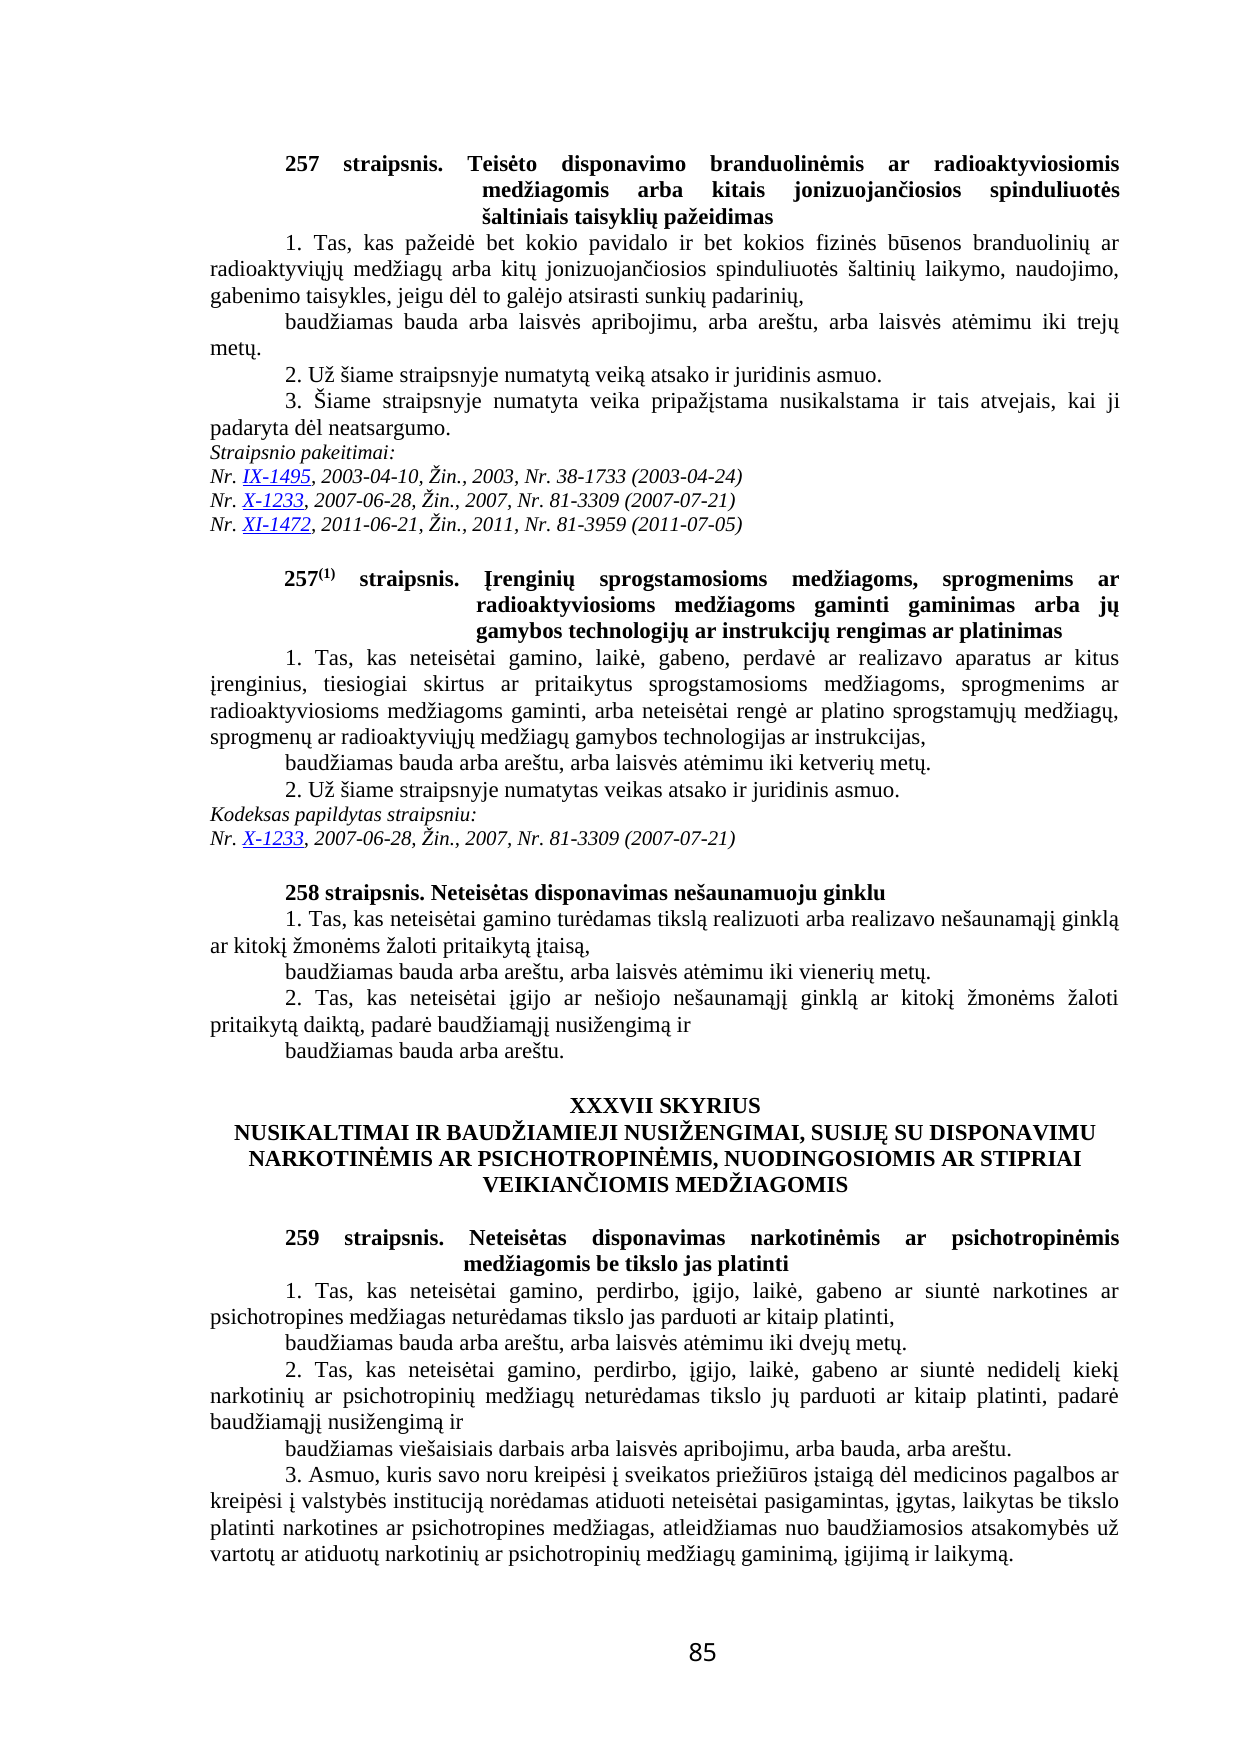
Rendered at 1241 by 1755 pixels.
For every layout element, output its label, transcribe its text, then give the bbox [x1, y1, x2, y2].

text 1. Tas, kas neteisėtai gamino turėdamas tikslą realizuoti arba realizavo nešaunamąjį ginklą ar kitokį žmonėms žaloti pritaikytą įtaisą, [210, 905, 1120, 958]
text 1. Tas, kas neteisėtai gamino, perdirbo, įgijo, laikė, gabeno ar siuntė narkotines ar psichotropines medžiagas neturėdamas tikslo jas parduoti ar kitaip platinti, [210, 1277, 1120, 1329]
text baudžiamas viešaisiais darbais arba laisvės apribojimu, arba bauda, arba areštu. [210, 1435, 1120, 1461]
text Nr. X-1233, 2007-06-28, Žin., 2007, Nr. 81-3309 (2007-07-21) [210, 488, 1120, 512]
text 259 straipsnis. Neteisėtas disponavimas narkotinėmis ar psichotropinėmis medžiagomis be tikslo jas platinti [285, 1224, 1120, 1277]
text Kodeksas papildytas straipsniu: [210, 802, 1120, 826]
text 257(1) straipsnis. Įrenginių sprogstamosioms medžiagoms, sprogmenims ar radioaktyviosioms medžiagoms gaminti gaminimas arba jų gamybos technologijų ar instrukcijų rengimas ar platinimas [284, 565, 1120, 644]
text 3. Asmuo, kuris savo noru kreipėsi į sveikatos priežiūros įstaigą dėl medicinos pagalbos ar kreipėsi į valstybės instituciją norėdamas atiduoti neteisėtai pasigamintas, įgytas, laikytas be tikslo platinti narkotines ar psichotropines medžiagas, atleidžiamas nuo baudžiamosios atsakomybės už vartotų ar atiduotų narkotinių ar psichotropinių medžiagų gaminimą, įgijimą ir laikymą. [210, 1461, 1120, 1567]
text XXXVII SKYRIUS [210, 1092, 1120, 1118]
text baudžiamas bauda arba areštu, arba laisvės atėmimu iki ketverių metų. [210, 749, 1120, 776]
text 2. Tas, kas neteisėtai įgijo ar nešiojo nešaunamąjį ginklą ar kitokį žmonėms žaloti pritaikytą daiktą, padarė baudžiamąjį nusižengimą ir [210, 984, 1120, 1037]
text 3. Šiame straipsnyje numatyta veika pripažįstama nusikalstama ir tais atvejais, kai ji padaryta dėl neatsargumo. [210, 387, 1120, 440]
text NUSIKALTIMAI IR BAUDŽIAMIEJI NUSIŽENGIMAI, SUSIJĘ SU DISPONAVIMU NARKOTINĖMIS AR PSICHOTROPINĖMIS, NUODINGOSIOMIS AR STIPRIAI VEIKIANČIOMIS MEDŽIAGOMIS [210, 1118, 1120, 1198]
text baudžiamas bauda arba areštu, arba laisvės atėmimu iki vienerių metų. [210, 958, 1120, 984]
text 2. Už šiame straipsnyje numatytas veikas atsako ir juridinis asmuo. [210, 776, 1120, 802]
text baudžiamas bauda arba laisvės apribojimu, arba areštu, arba laisvės atėmimu iki trejų metų. [210, 308, 1120, 361]
text baudžiamas bauda arba areštu, arba laisvės atėmimu iki dvejų metų. [210, 1329, 1120, 1356]
text 2. Už šiame straipsnyje numatytą veiką atsako ir juridinis asmuo. [210, 361, 1120, 387]
text 258 straipsnis. Neteisėtas disponavimas nešaunamuoju ginklu [210, 879, 1120, 905]
text 1. Tas, kas pažeidė bet kokio pavidalo ir bet kokios fizinės būsenos branduolinių ar radioaktyviųjų medžiagų arba kitų jonizuojančiosios spinduliuotės šaltinių laikymo, naudojimo, gabenimo taisykles, jeigu dėl to galėjo atsirasti sunkių padarinių, [210, 229, 1120, 308]
text Nr. XI-1472, 2011-06-21, Žin., 2011, Nr. 81-3959 (2011-07-05) [210, 512, 1120, 536]
text baudžiamas bauda arba areštu. [210, 1037, 1120, 1063]
text Nr. IX-1495, 2003-04-10, Žin., 2003, Nr. 38-1733 (2003-04-24) [210, 464, 1120, 488]
text 257 straipsnis. Teisėto disponavimo branduolinėmis ar radioaktyviosiomis medžiagomis arba kitais jonizuojančiosios spinduliuotės šaltiniais taisyklių pažeidimas [285, 150, 1120, 229]
text Straipsnio pakeitimai: [210, 440, 1120, 464]
text 1. Tas, kas neteisėtai gamino, laikė, gabeno, perdavė ar realizavo aparatus ar kitus įrenginius, tiesiogiai skirtus ar pritaikytus sprogstamosioms medžiagoms, sprogmenims ar radioaktyviosioms medžiagoms gaminti, arba neteisėtai rengė ar platino sprogstamųjų medžiagų, sprogmenų ar radioaktyviųjų medžiagų gamybos technologijas ar instrukcijas, [210, 644, 1120, 749]
text Nr. X-1233, 2007-06-28, Žin., 2007, Nr. 81-3309 (2007-07-21) [210, 826, 1120, 850]
text 2. Tas, kas neteisėtai gamino, perdirbo, įgijo, laikė, gabeno ar siuntė nedidelį kiekį narkotinių ar psichotropinių medžiagų neturėdamas tikslo jų parduoti ar kitaip platinti, padarė baudžiamąjį nusižengimą ir [210, 1356, 1120, 1435]
